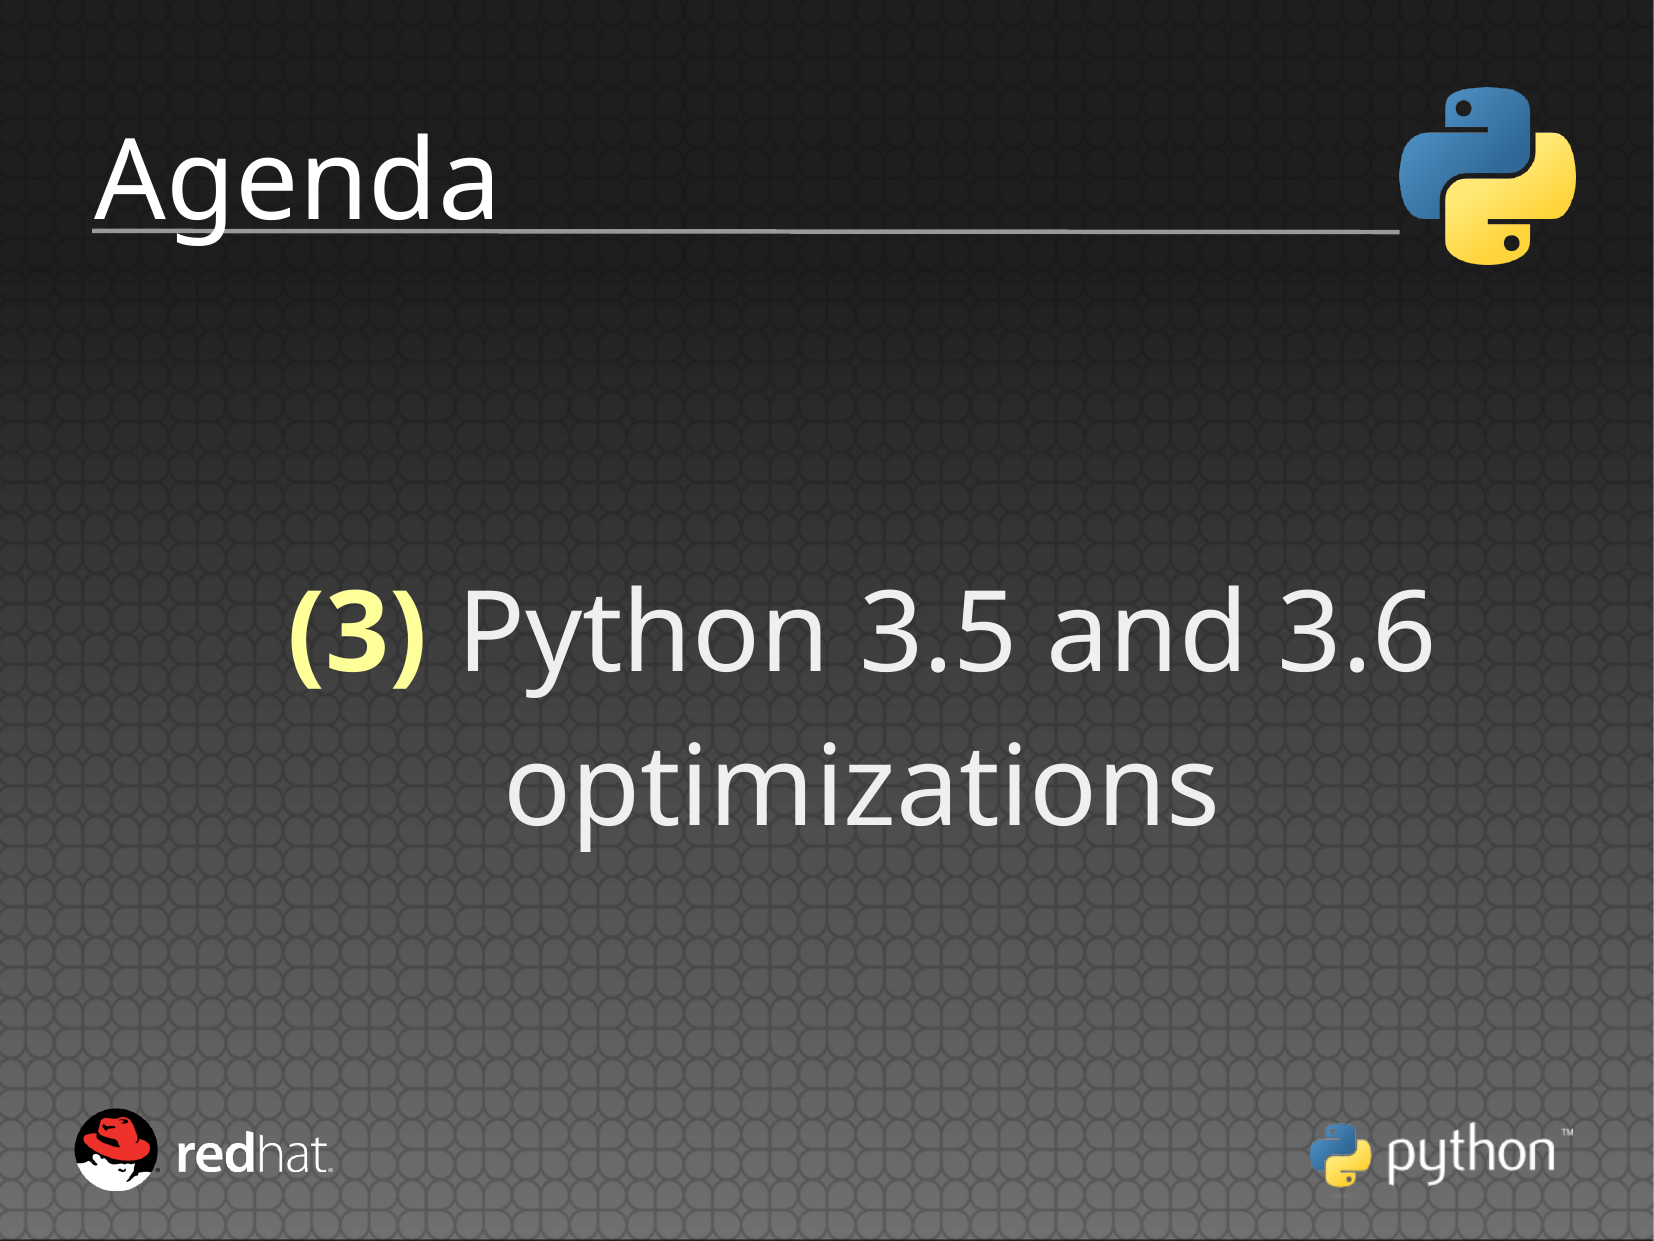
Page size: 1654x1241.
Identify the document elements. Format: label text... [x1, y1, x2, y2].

picture [0, 0, 1654, 1241]
title Agenda [94, 100, 1426, 251]
list (3) Python 3.5 and 3.6 optimizations [82, 551, 1571, 1130]
